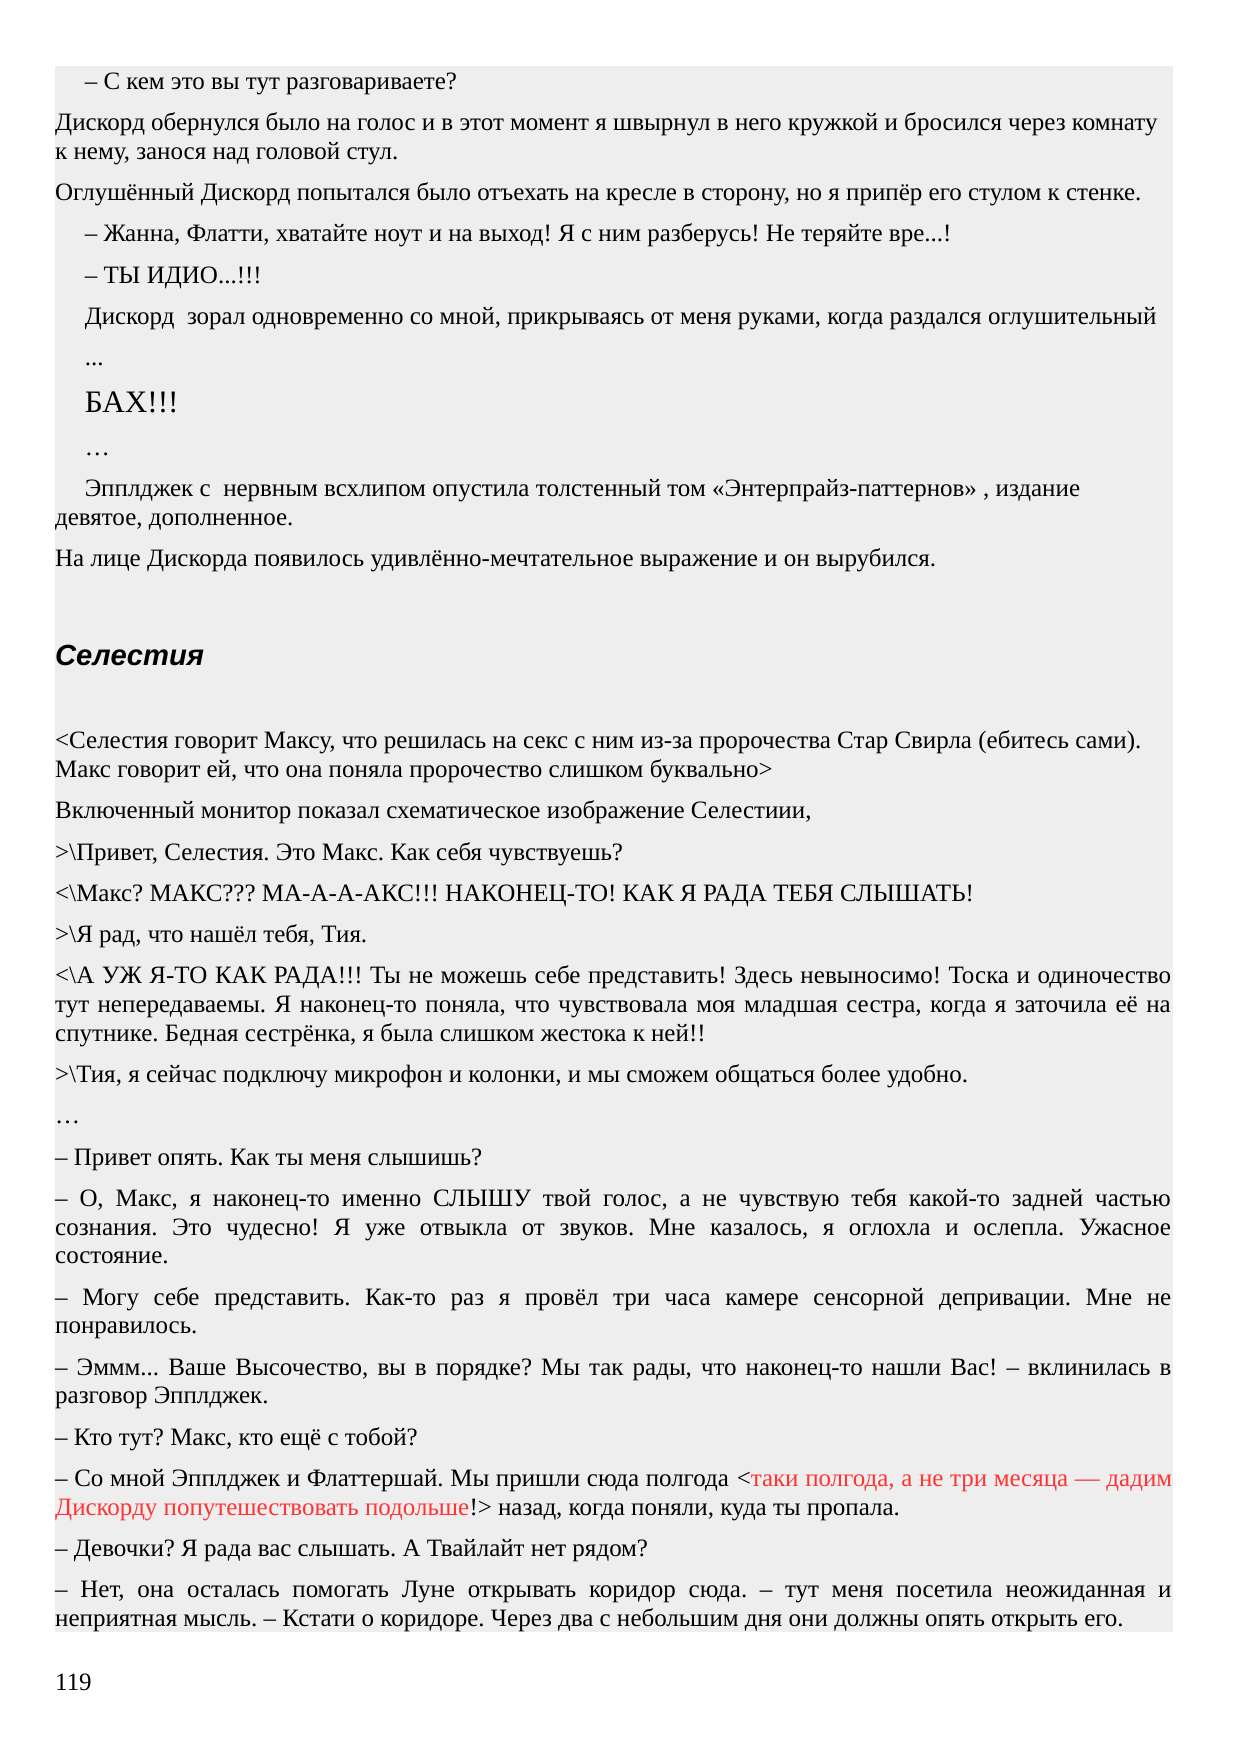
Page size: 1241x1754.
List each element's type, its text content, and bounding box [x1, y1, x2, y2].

text … [55, 1101, 1173, 1129]
text <\Макс? МАКС??? МА-А-А-АКС!!! НАКОНЕЦ-ТО! КАК Я РАДА ТЕБЯ СЛЫШАТЬ! [55, 878, 1173, 907]
list Дискорд обернулся было на голос и в этот момент я швырнул в него кружкой и бросился через комнату к нему, занося над головой стул. [55, 107, 1173, 165]
text Включенный монитор показал схематическое изображение Селестиии, [55, 796, 1173, 824]
text ... [55, 342, 1173, 371]
text – Кто тут? Макс, кто ещё с тобой? [55, 1422, 1173, 1451]
subtitle Селестия [55, 638, 1173, 672]
text >\Привет, Селестия. Это Макс. Как себя чувствуешь? [55, 837, 1173, 866]
text – Эммм... Ваше Высочество, вы в порядке? Мы так рады, что наконец-то нашли Вас! – вклинилась в разговор Эпплджек. [55, 1352, 1173, 1409]
text – Жанна, Флатти, хватайте ноут и на выход! Я с ним разберусь! Не теряйте вре...! [55, 218, 1173, 247]
text <\А УЖ Я-ТО КАК РАДА!!! Ты не можешь себе представить! Здесь невыносимо! Тоска и одиночество тут непередаваемы. Я наконец-то поняла, что чувствовала моя младшая сестра, когда я заточила её на спутнике. Бедная сестрёнка, я была слишком жестока к ней!! [55, 961, 1173, 1047]
text – Со мной Эпплджек и Флаттершай. Мы пришли сюда полгода <таки полгода, а не три месяца — дадим Дискорду попутешествовать подольше!> назад, когда поняли, куда ты пропала. [55, 1463, 1173, 1521]
text БАХ!!! [55, 383, 1173, 419]
text >\Я рад, что нашёл тебя, Тия. [55, 919, 1173, 948]
text На лице Дискорда появилось удивлённо-мечтательное выражение и он вырубился. [55, 543, 1173, 572]
text <Селестия говорит Максу, что решилась на секс с ним из-за пророчества Стар Свирла (ебитесь сами). Макс говорит ей, что она поняла пророчество слишком буквально> [55, 726, 1173, 783]
text – Девочки? Я рада вас слышать. А Твайлайт нет рядом? [55, 1533, 1173, 1562]
text – С кем это вы тут разговариваете? [55, 66, 1173, 95]
text >\Тия, я сейчас подключу микрофон и колонки, и мы сможем общаться более удобно. [55, 1059, 1173, 1088]
text … [55, 432, 1173, 461]
text – Привет опять. Как ты меня слышишь? [55, 1142, 1173, 1171]
text Эпплджек с нервным всхлипом опустила толстенный том «Энтерпрайз-паттернов» , издание девятое, дополненное. [55, 473, 1173, 531]
text – ТЫ ИДИО...!!! [55, 260, 1173, 288]
text – О, Макс, я наконец-то именно СЛЫШУ твой голос, а не чувствую тебя какой-то задней частью сознания. Это чудесно! Я уже отвыкла от звуков. Мне казалось, я оглохла и ослепла. Ужасное состояние. [55, 1183, 1173, 1269]
text – Нет, она осталась помогать Луне открывать коридор сюда. – тут меня посетила неожиданная и неприятная мысль. – Кстати о коридоре. Через два с небольшим дня они должны опять открыть его. [55, 1574, 1173, 1632]
text – Могу себе представить. Как-то раз я провёл три часа камере сенсорной депривации. Мне не понравилось. [55, 1282, 1173, 1339]
text Дискорд зорал одновременно со мной, прикрываясь от меня руками, когда раздался оглушительный [55, 301, 1173, 330]
text Оглушённый Дискорд попытался было отъехать на кресле в сторону, но я припёр его стулом к стенке. [55, 177, 1173, 206]
